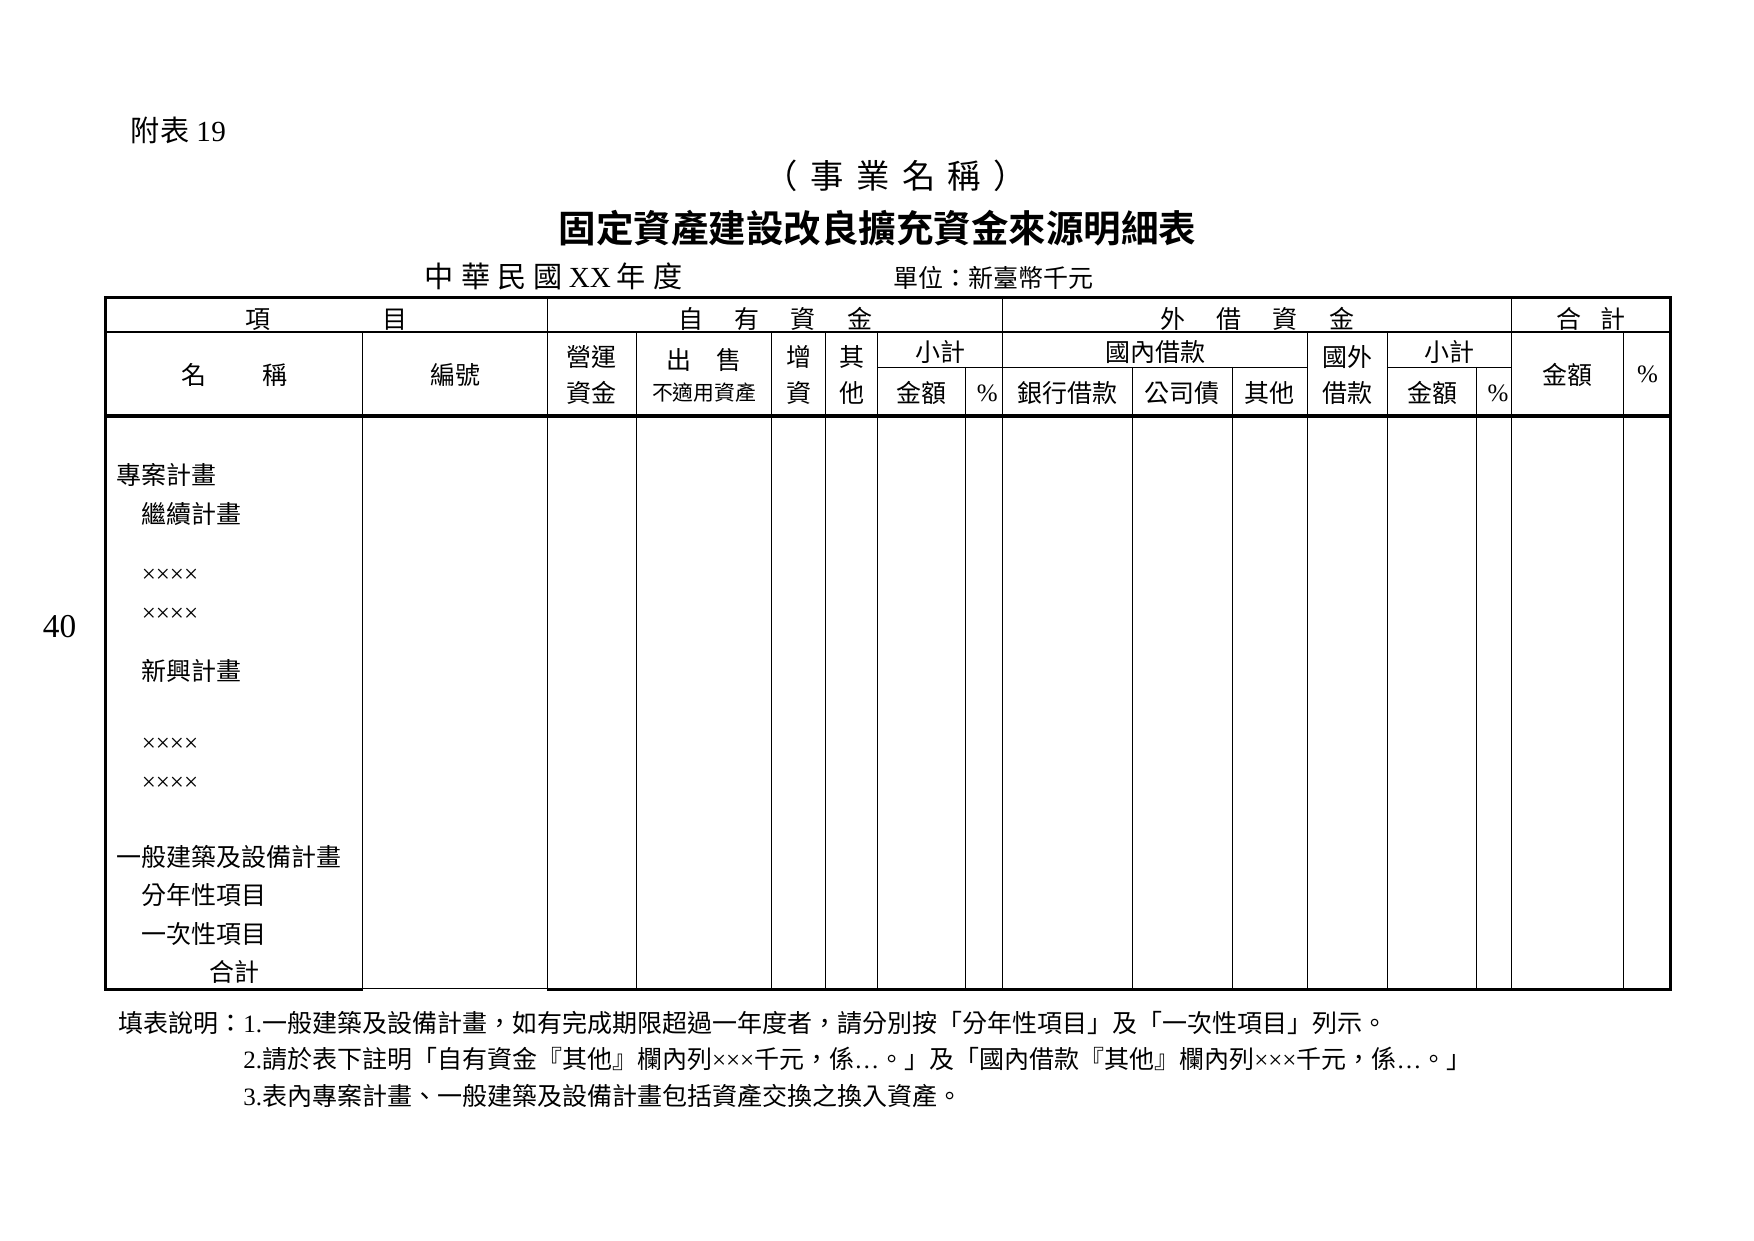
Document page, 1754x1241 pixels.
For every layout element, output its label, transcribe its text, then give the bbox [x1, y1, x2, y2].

table_cell [1003, 802, 1132, 834]
table_cell [772, 802, 825, 834]
table_cell [107, 687, 362, 725]
table_cell [826, 725, 877, 764]
table_cell [1133, 802, 1232, 834]
table_cell 一次性項目 [107, 911, 362, 949]
table_cell [1308, 873, 1387, 911]
table_cell ×××× [107, 595, 362, 633]
table_cell [637, 649, 771, 687]
table_cell % [966, 368, 1002, 414]
table_cell [772, 491, 825, 529]
table_cell [1388, 687, 1476, 725]
table_cell 金額 [1512, 333, 1623, 414]
table_header 項 目 [107, 299, 547, 331]
table_cell ×××× [107, 764, 362, 802]
table_cell [1477, 764, 1511, 802]
table_cell [1624, 725, 1669, 764]
table_cell [1133, 530, 1232, 556]
table_cell [1003, 911, 1132, 949]
table_cell [878, 911, 965, 949]
table_cell [1308, 418, 1387, 453]
table_cell [1477, 491, 1511, 529]
table_cell [1003, 418, 1132, 453]
table_cell 增資 [772, 333, 825, 414]
table_cell ×××× [107, 725, 362, 764]
table_cell [1477, 834, 1511, 872]
table_cell [637, 725, 771, 764]
table_cell [1388, 802, 1476, 834]
table_cell [1233, 687, 1307, 725]
table_cell [826, 687, 877, 725]
table_cell [1624, 633, 1669, 648]
table_cell [772, 687, 825, 725]
table_cell [1308, 633, 1387, 648]
table_cell [772, 834, 825, 872]
table_cell [878, 595, 965, 633]
table_cell [1003, 595, 1132, 633]
table_cell [878, 530, 965, 556]
table_cell [826, 453, 877, 491]
table_cell [1233, 418, 1307, 453]
table_cell [772, 649, 825, 687]
table_cell [826, 949, 877, 988]
table_cell [1512, 530, 1623, 556]
table_cell [1233, 491, 1307, 529]
table_cell [1512, 453, 1623, 491]
table_cell [637, 418, 771, 453]
table_cell [1477, 556, 1511, 594]
table_cell [1308, 530, 1387, 556]
table_cell [548, 595, 636, 633]
table_cell [1003, 873, 1132, 911]
table_cell 其他 [1233, 368, 1307, 414]
table_cell [1133, 595, 1232, 633]
table_cell [966, 873, 1002, 911]
table_cell [1308, 649, 1387, 687]
table_cell [1624, 802, 1669, 834]
table_cell [772, 556, 825, 594]
table_cell [1477, 687, 1511, 725]
table_cell [1388, 873, 1476, 911]
table_cell [1233, 453, 1307, 491]
table_cell [1233, 556, 1307, 594]
table_cell [1624, 491, 1669, 529]
table_cell [548, 649, 636, 687]
table_cell [1512, 649, 1623, 687]
table_cell [1477, 530, 1511, 556]
table_cell [548, 418, 636, 453]
table_cell [1477, 725, 1511, 764]
table_cell 國外借款 [1308, 333, 1387, 414]
table_cell [878, 649, 965, 687]
table_cell [1308, 725, 1387, 764]
table_cell 合計 [107, 949, 362, 988]
table_cell [878, 873, 965, 911]
table_cell [1512, 764, 1623, 802]
table_cell [966, 687, 1002, 725]
table_cell [1624, 764, 1669, 802]
table_cell [548, 949, 636, 988]
table_cell [1308, 764, 1387, 802]
table_cell [1133, 633, 1232, 648]
table_cell 繼續計畫 [107, 491, 362, 529]
table_cell [637, 949, 771, 988]
table_cell [548, 911, 636, 949]
table_cell [1624, 687, 1669, 725]
table_cell [966, 802, 1002, 834]
table_cell [1512, 687, 1623, 725]
table_cell [966, 834, 1002, 872]
table_cell % [1477, 368, 1511, 414]
text 附表19 [131, 118, 1636, 147]
table_cell 營運資金 [548, 333, 636, 414]
table_cell [966, 453, 1002, 491]
table_cell [1003, 530, 1132, 556]
table_cell [637, 453, 771, 491]
table_cell [1308, 687, 1387, 725]
table_cell [1133, 873, 1232, 911]
table_cell ×××× [107, 556, 362, 594]
table_cell [548, 453, 636, 491]
table_cell [1388, 633, 1476, 648]
table_cell [1133, 649, 1232, 687]
table_cell [1233, 764, 1307, 802]
table_cell [1003, 949, 1132, 988]
table_cell 金額 [878, 368, 965, 414]
table_cell [637, 911, 771, 949]
text 中 華 民 國XX年 度 單位：新臺幣千元 [118, 254, 1651, 296]
table_cell [1512, 873, 1623, 911]
table_cell [1624, 418, 1669, 453]
table_cell 其他 [826, 333, 877, 414]
table_cell 出 售 不適用資產 [637, 333, 771, 414]
table_cell [1133, 418, 1232, 453]
table_cell [966, 556, 1002, 594]
table_cell [772, 725, 825, 764]
table_cell [1133, 687, 1232, 725]
text 2.請於表下註明「自有資金『其他』欄內列×××千元，係…。」及「國內借款『其他』欄內列×××千元，係…。」 [118, 1040, 1636, 1076]
text （事業名稱） [118, 147, 1636, 199]
table_cell [878, 453, 965, 491]
table_cell [1388, 725, 1476, 764]
table_cell [637, 556, 771, 594]
table_cell [1512, 595, 1623, 633]
table_cell 名 稱 [107, 333, 362, 414]
table_cell [1308, 595, 1387, 633]
table_cell [966, 491, 1002, 529]
text 3.表內專案計畫、一般建築及設備計畫包括資產交換之換入資產。 [118, 1076, 1636, 1112]
table_cell [548, 633, 636, 648]
table_cell [966, 949, 1002, 988]
table_cell 金額 [1388, 368, 1476, 414]
table_cell [1308, 802, 1387, 834]
table_cell [1233, 873, 1307, 911]
table_cell [548, 873, 636, 911]
table_cell [548, 834, 636, 872]
table_cell [826, 802, 877, 834]
table_cell 公司債 [1133, 368, 1232, 414]
table_cell [1308, 949, 1387, 988]
table_cell [107, 802, 362, 834]
table_cell [1133, 764, 1232, 802]
table_cell [1388, 949, 1476, 988]
table_header 合 計 [1512, 299, 1669, 331]
table_cell [1477, 595, 1511, 633]
table_cell [1233, 949, 1307, 988]
table_cell [1133, 725, 1232, 764]
table_cell 國內借款 [1003, 333, 1307, 367]
table_cell [548, 556, 636, 594]
table_cell [826, 911, 877, 949]
table_cell [1233, 595, 1307, 633]
table_cell [1624, 595, 1669, 633]
table_cell [826, 530, 877, 556]
table_cell [548, 530, 636, 556]
table_cell [1512, 725, 1623, 764]
table_cell [1308, 911, 1387, 949]
table_cell [637, 873, 771, 911]
table_cell [1512, 834, 1623, 872]
table_cell [637, 530, 771, 556]
table_cell [1003, 725, 1132, 764]
table_cell [772, 453, 825, 491]
table_cell [826, 556, 877, 594]
table_cell [1388, 556, 1476, 594]
table_cell [1477, 873, 1511, 911]
table_cell [637, 633, 771, 648]
table_cell [878, 556, 965, 594]
table_cell [826, 595, 877, 633]
table_cell [772, 911, 825, 949]
table_cell [1388, 911, 1476, 949]
table_cell [637, 764, 771, 802]
table_cell [1133, 834, 1232, 872]
table_cell [1003, 834, 1132, 872]
table_cell [878, 633, 965, 648]
table_cell [966, 633, 1002, 648]
table_cell [1477, 649, 1511, 687]
table_cell [826, 649, 877, 687]
table_cell [1133, 453, 1232, 491]
table_cell 分年性項目 [107, 873, 362, 911]
table_cell [826, 834, 877, 872]
table_cell [966, 649, 1002, 687]
table_cell [1233, 649, 1307, 687]
table_cell % [1624, 333, 1669, 414]
table_cell [1512, 556, 1623, 594]
table_cell [1624, 949, 1669, 988]
table_cell [1003, 649, 1132, 687]
text 固定資產建設改良擴充資金來源明細表 [118, 199, 1636, 254]
table_cell [966, 764, 1002, 802]
table_cell [1624, 453, 1669, 491]
table_cell [637, 802, 771, 834]
table_cell [363, 418, 547, 988]
table_cell [1003, 764, 1132, 802]
table_cell [1003, 491, 1132, 529]
table_cell [1624, 649, 1669, 687]
table_cell [1133, 491, 1232, 529]
table_cell [1624, 873, 1669, 911]
table_cell [1308, 491, 1387, 529]
table_cell [637, 595, 771, 633]
table_cell 新興計畫 [107, 649, 362, 687]
table_cell [772, 530, 825, 556]
table_cell [1308, 834, 1387, 872]
table_cell [1233, 834, 1307, 872]
table_cell [878, 802, 965, 834]
table_cell [1388, 764, 1476, 802]
table_cell [1477, 418, 1511, 453]
table_cell [1003, 453, 1132, 491]
table_cell 專案計畫 [107, 453, 362, 491]
table_cell [772, 949, 825, 988]
text 填表說明：1.一般建築及設備計畫，如有完成期限超過一年度者，請分別按「分年性項目」及「一次性項目」列示。 [118, 1003, 1636, 1040]
table_cell [1624, 530, 1669, 556]
table_cell [1388, 453, 1476, 491]
table_cell [1388, 595, 1476, 633]
table_cell [772, 633, 825, 648]
table_cell [1233, 911, 1307, 949]
table_cell [1133, 556, 1232, 594]
table_cell [1388, 649, 1476, 687]
table_cell [107, 530, 362, 556]
table_cell [107, 418, 362, 453]
table_cell [966, 595, 1002, 633]
table_cell [1308, 556, 1387, 594]
table_cell [966, 530, 1002, 556]
table_cell [1133, 949, 1232, 988]
table_cell [878, 725, 965, 764]
table_cell [1388, 418, 1476, 453]
table_cell [878, 491, 965, 529]
table_cell [966, 911, 1002, 949]
table_cell [548, 764, 636, 802]
table_cell [1624, 911, 1669, 949]
table_cell [1003, 556, 1132, 594]
table_cell [637, 491, 771, 529]
table_cell 編號 [363, 333, 547, 414]
table_cell [826, 418, 877, 453]
table_cell [1233, 802, 1307, 834]
table_cell [548, 802, 636, 834]
table_cell [878, 834, 965, 872]
table_cell [1512, 949, 1623, 988]
table_cell 小計 [1388, 333, 1511, 367]
table_cell [772, 595, 825, 633]
table_cell [772, 418, 825, 453]
table_cell [1003, 633, 1132, 648]
table_cell [1133, 911, 1232, 949]
table_cell [1003, 687, 1132, 725]
table_cell [878, 418, 965, 453]
table_cell [1233, 530, 1307, 556]
table_cell [1477, 802, 1511, 834]
table_cell [878, 949, 965, 988]
table_cell [826, 633, 877, 648]
table_cell [1512, 911, 1623, 949]
table_cell [107, 633, 362, 648]
table_cell [1624, 556, 1669, 594]
table_cell [548, 687, 636, 725]
table_cell [1233, 633, 1307, 648]
table_cell [1477, 453, 1511, 491]
table_cell [1308, 453, 1387, 491]
table_cell [1388, 530, 1476, 556]
table_header 外 借 資 金 [1003, 299, 1511, 331]
table_cell [548, 725, 636, 764]
table_cell [637, 687, 771, 725]
table_cell [1477, 911, 1511, 949]
table_cell [1388, 491, 1476, 529]
table_cell [1477, 949, 1511, 988]
table_cell [1233, 725, 1307, 764]
table_cell [1477, 633, 1511, 648]
table_cell [772, 873, 825, 911]
table_cell [826, 491, 877, 529]
table_cell [966, 725, 1002, 764]
table_cell [966, 418, 1002, 453]
table_cell [826, 873, 877, 911]
table_cell [772, 764, 825, 802]
table_cell [878, 764, 965, 802]
table_cell [637, 834, 771, 872]
table_cell 小計 [878, 333, 1002, 367]
table_cell [1512, 491, 1623, 529]
table_cell 一般建築及設備計畫 [107, 834, 362, 872]
table_cell [878, 687, 965, 725]
table_cell [1388, 834, 1476, 872]
table_cell [1512, 802, 1623, 834]
table_cell 銀行借款 [1003, 368, 1132, 414]
table_cell [548, 491, 636, 529]
table_header 自 有 資 金 [548, 299, 1002, 331]
table_cell [1512, 633, 1623, 648]
table_cell [1624, 834, 1669, 872]
table_cell [1512, 418, 1623, 453]
table_cell [826, 764, 877, 802]
